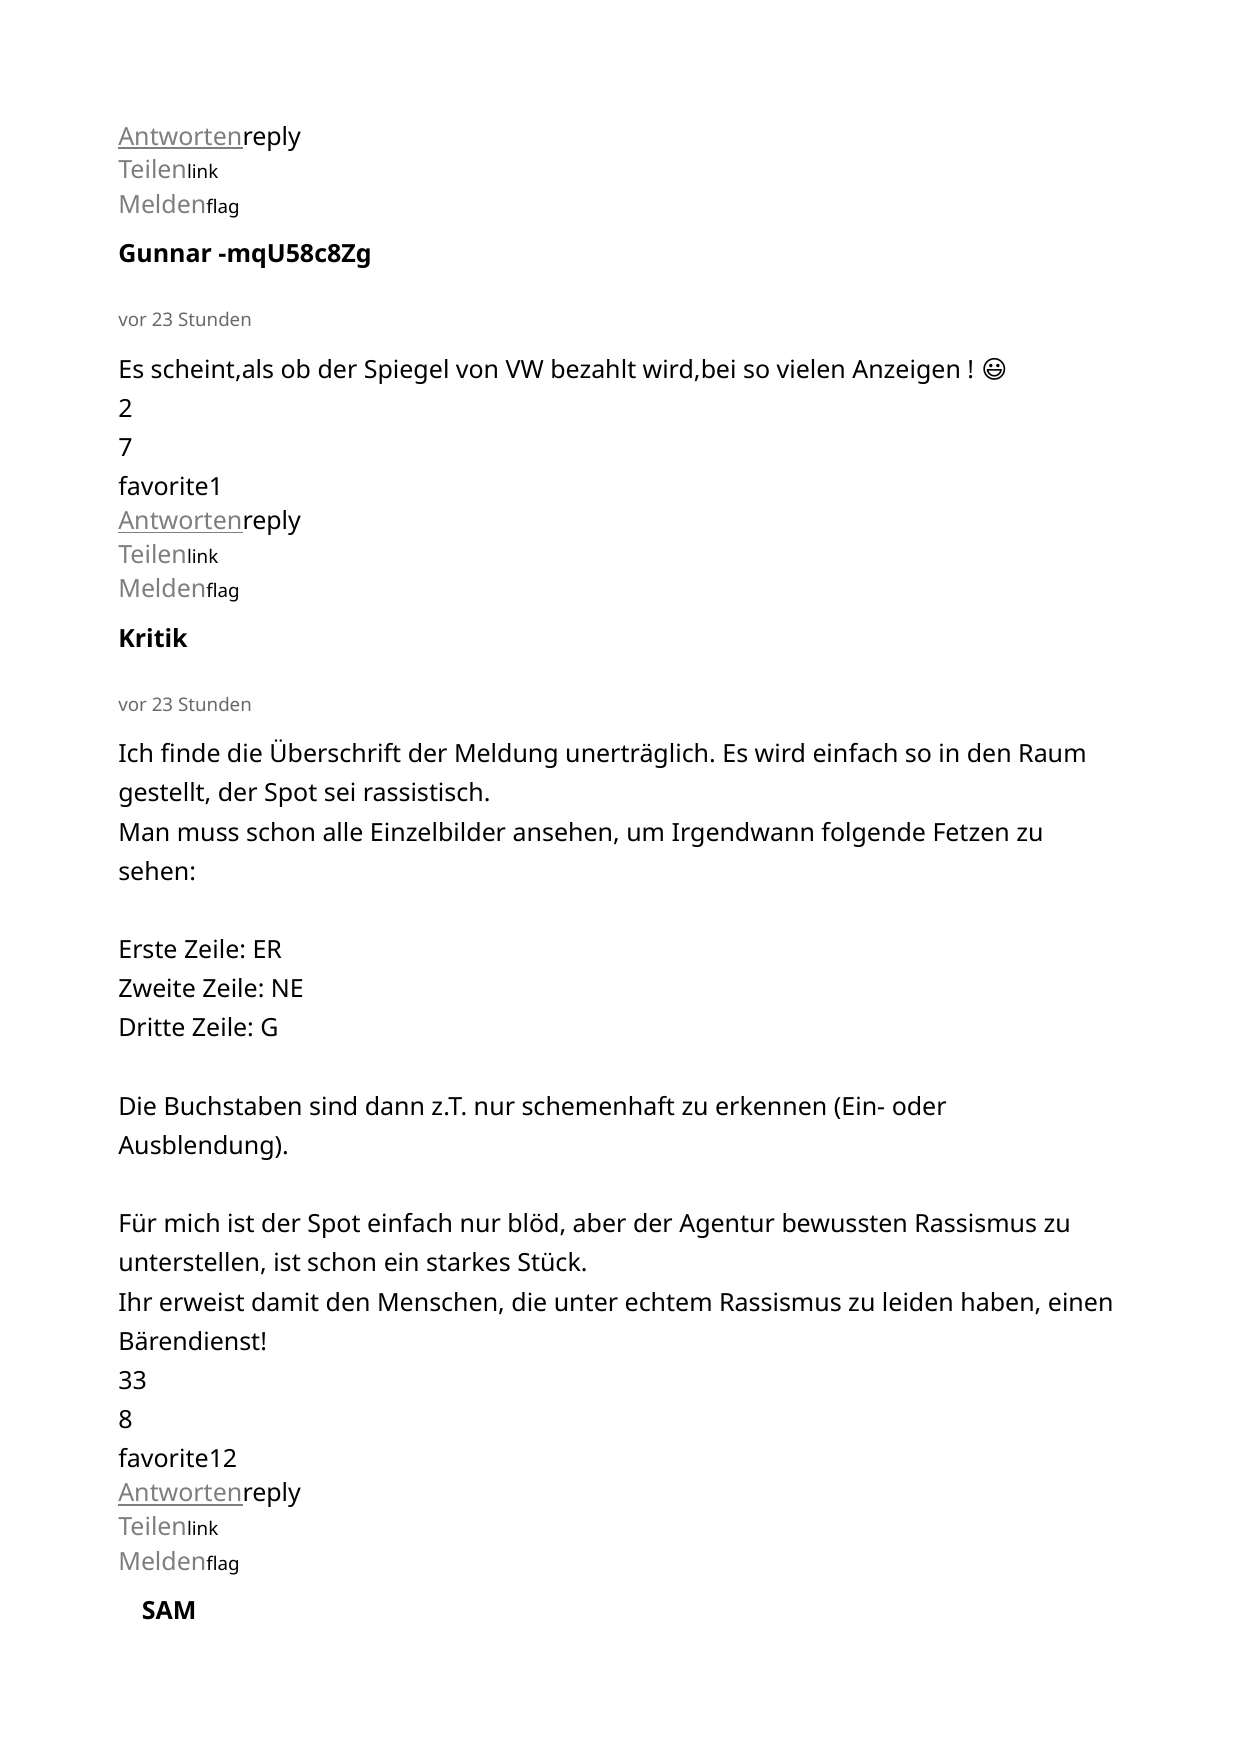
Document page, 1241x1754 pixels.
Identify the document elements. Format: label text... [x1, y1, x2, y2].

text vor 23 Stunden [118, 691, 1117, 717]
text favorite12 [118, 1441, 1122, 1475]
text Meldenflag [118, 1543, 1122, 1577]
text 33 [118, 1363, 1122, 1397]
text Teilenlink [118, 152, 1122, 186]
text Antwortenreply [118, 118, 1122, 152]
text Meldenflag [118, 186, 1122, 220]
text Antwortenreply [118, 503, 1122, 537]
text 7 [118, 429, 1122, 464]
text 8 [118, 1402, 1122, 1436]
text Ich finde die Überschrift der Meldung unerträglich. Es wird einfach so in den Raum gestellt, der Spot sei rassistisch. Man muss schon alle Einzelbilder ansehen, um Irgendwann folgende Fetzen zu sehen: Erste Zeile: ER Zweite Zeile: NE Dritte Zeile: G Die Buchstaben sind dann z.T. nur schemenhaft zu erkennen (Ein- oder Ausblendung). Für mich ist der Spot einfach nur blöd, aber der Agentur bewussten Rassismus zu unterstellen, ist schon ein starkes Stück. Ihr erweist damit den Menschen, die unter echtem Rassismus zu leiden haben, einen Bärendienst! [118, 736, 1122, 1357]
text SAM [142, 1593, 1114, 1627]
text Gunnar -mqU58c8Zg [118, 236, 1114, 270]
text 2 [118, 390, 1122, 424]
text Antwortenreply [118, 1475, 1122, 1509]
text favorite1 [118, 469, 1122, 503]
text Teilenlink [118, 537, 1122, 571]
text Meldenflag [118, 571, 1122, 605]
text Teilenlink [118, 1509, 1122, 1543]
text vor 23 Stunden [118, 306, 1117, 332]
text Kritik [118, 621, 1114, 655]
text Es scheint,als ob der Spiegel von VW bezahlt wird,bei so vielen Anzeigen ! 😃 [118, 351, 1122, 385]
